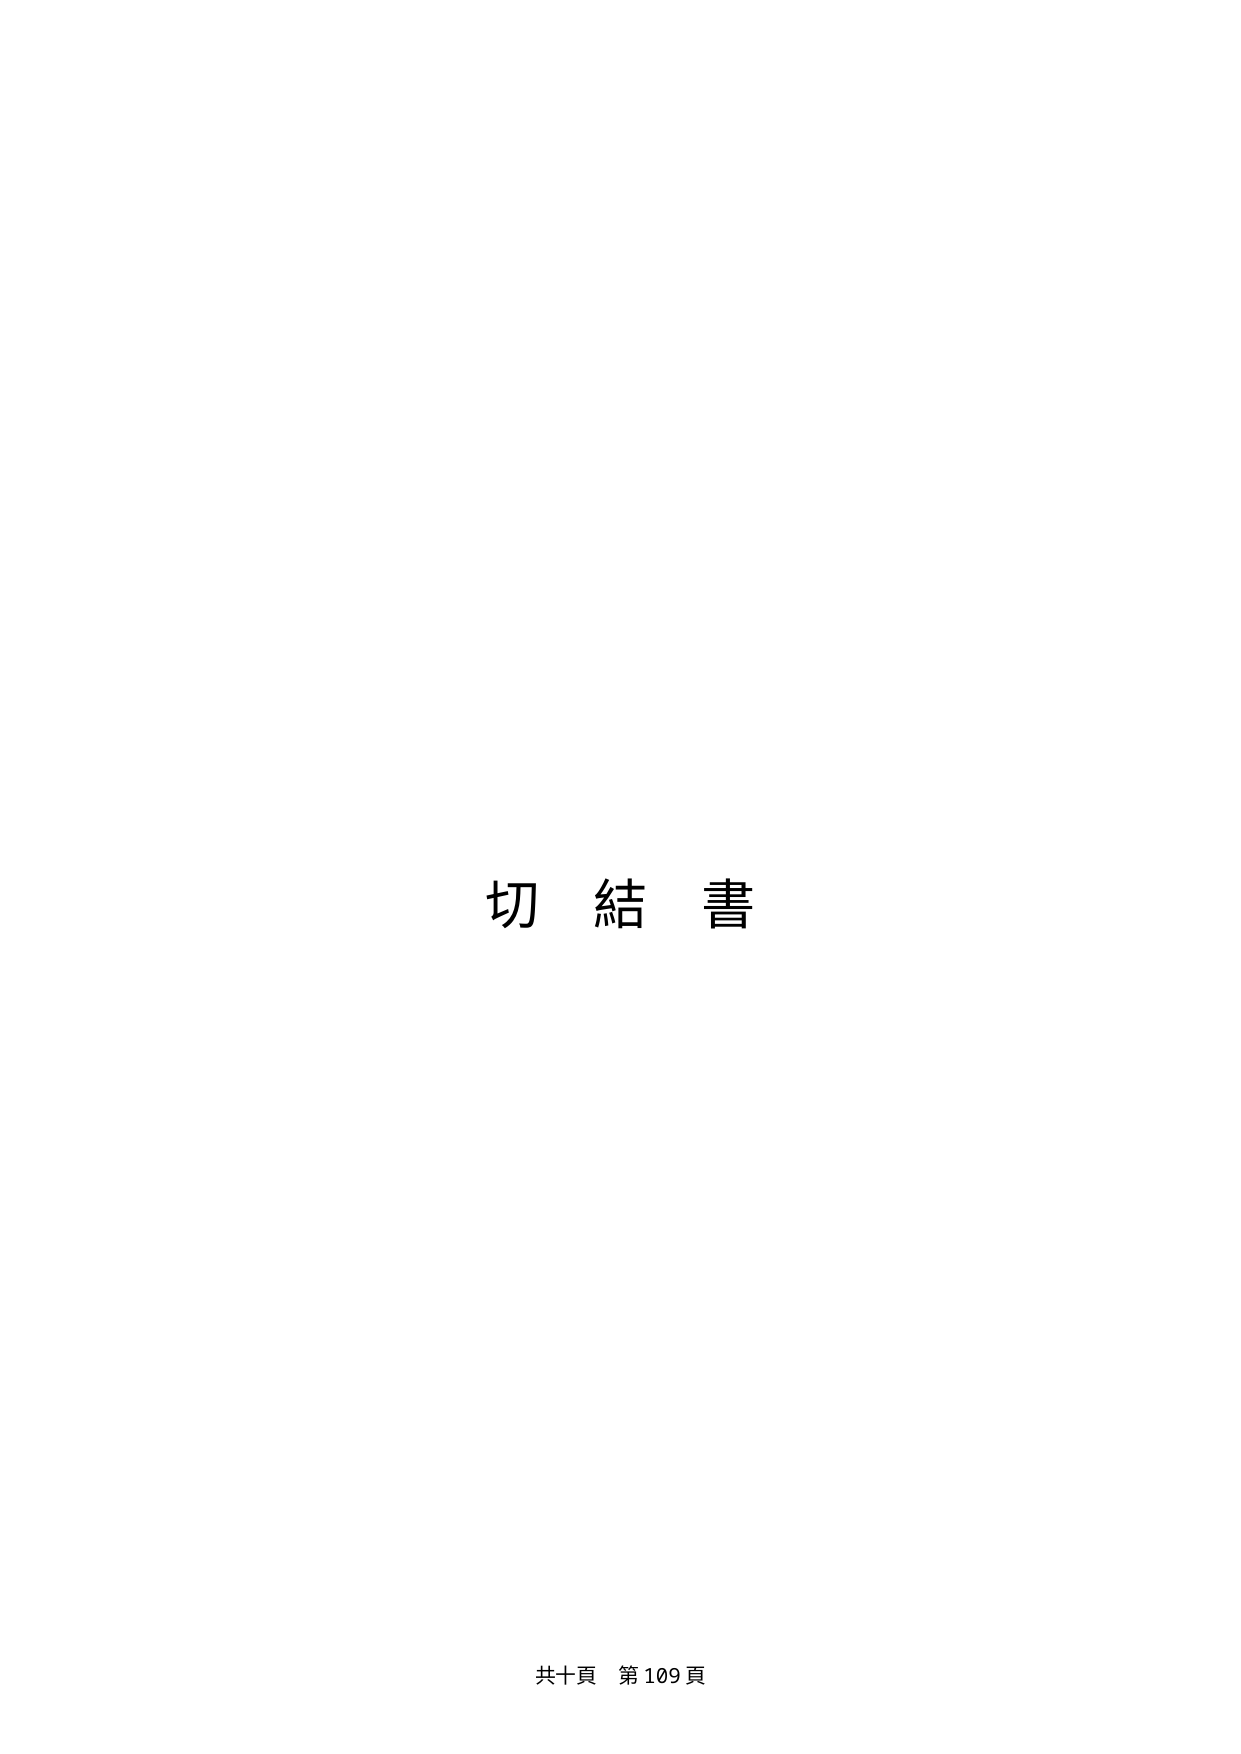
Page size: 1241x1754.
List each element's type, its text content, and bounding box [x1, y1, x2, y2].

text 切 結 書 [118, 828, 1122, 953]
